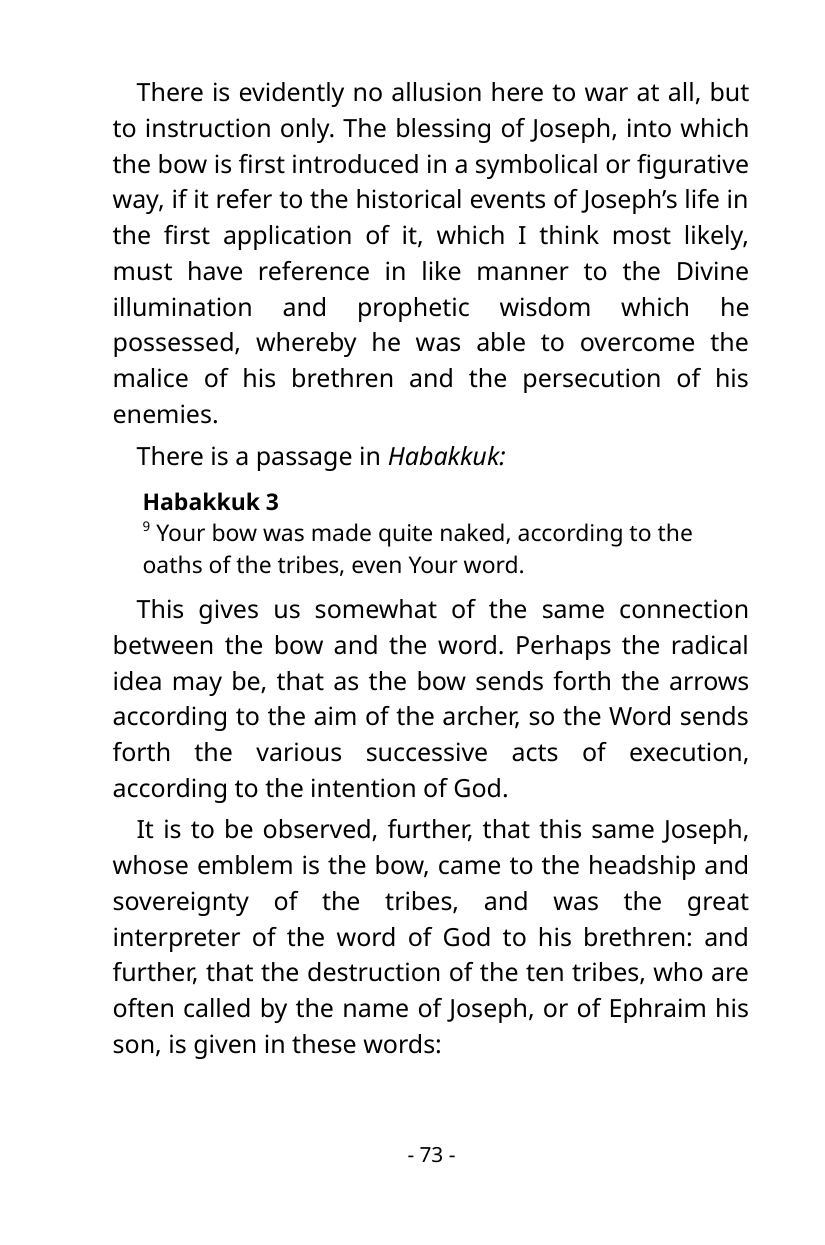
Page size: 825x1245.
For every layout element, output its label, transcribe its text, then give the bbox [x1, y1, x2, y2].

text 9 Your bow was made quite naked, according to the oaths of the tribes, even Your word. [142, 517, 720, 580]
text It is to be observed, further, that this same Joseph, whose emblem is the bow, came to the headship and sovereignty of the tribes, and was the great interpreter of the word of God to his brethren: and further, that the destruction of the ten tribes, who are often called by the name of Joseph, or of Ephraim his son, is given in these words: [112, 812, 750, 1061]
text Habakkuk 3 [142, 486, 750, 517]
text There is a passage in Habakkuk: [112, 438, 750, 472]
text This gives us somewhat of the same connection between the bow and the word. Perhaps the radical idea may be, that as the bow sends forth the arrows according to the aim of the archer, so the Word sends forth the various successive acts of execution, according to the intention of God. [112, 592, 750, 804]
text There is evidently no allusion here to war at all, but to instruction only. The blessing of Joseph, into which the bow is first introduced in a symbolical or figurative way, if it refer to the historical events of Joseph’s life in the first application of it, which I think most likely, must have reference in like manner to the Divine illumination and prophetic wisdom which he possessed, whereby he was able to overcome the malice of his brethren and the persecution of his enemies. [112, 75, 750, 431]
